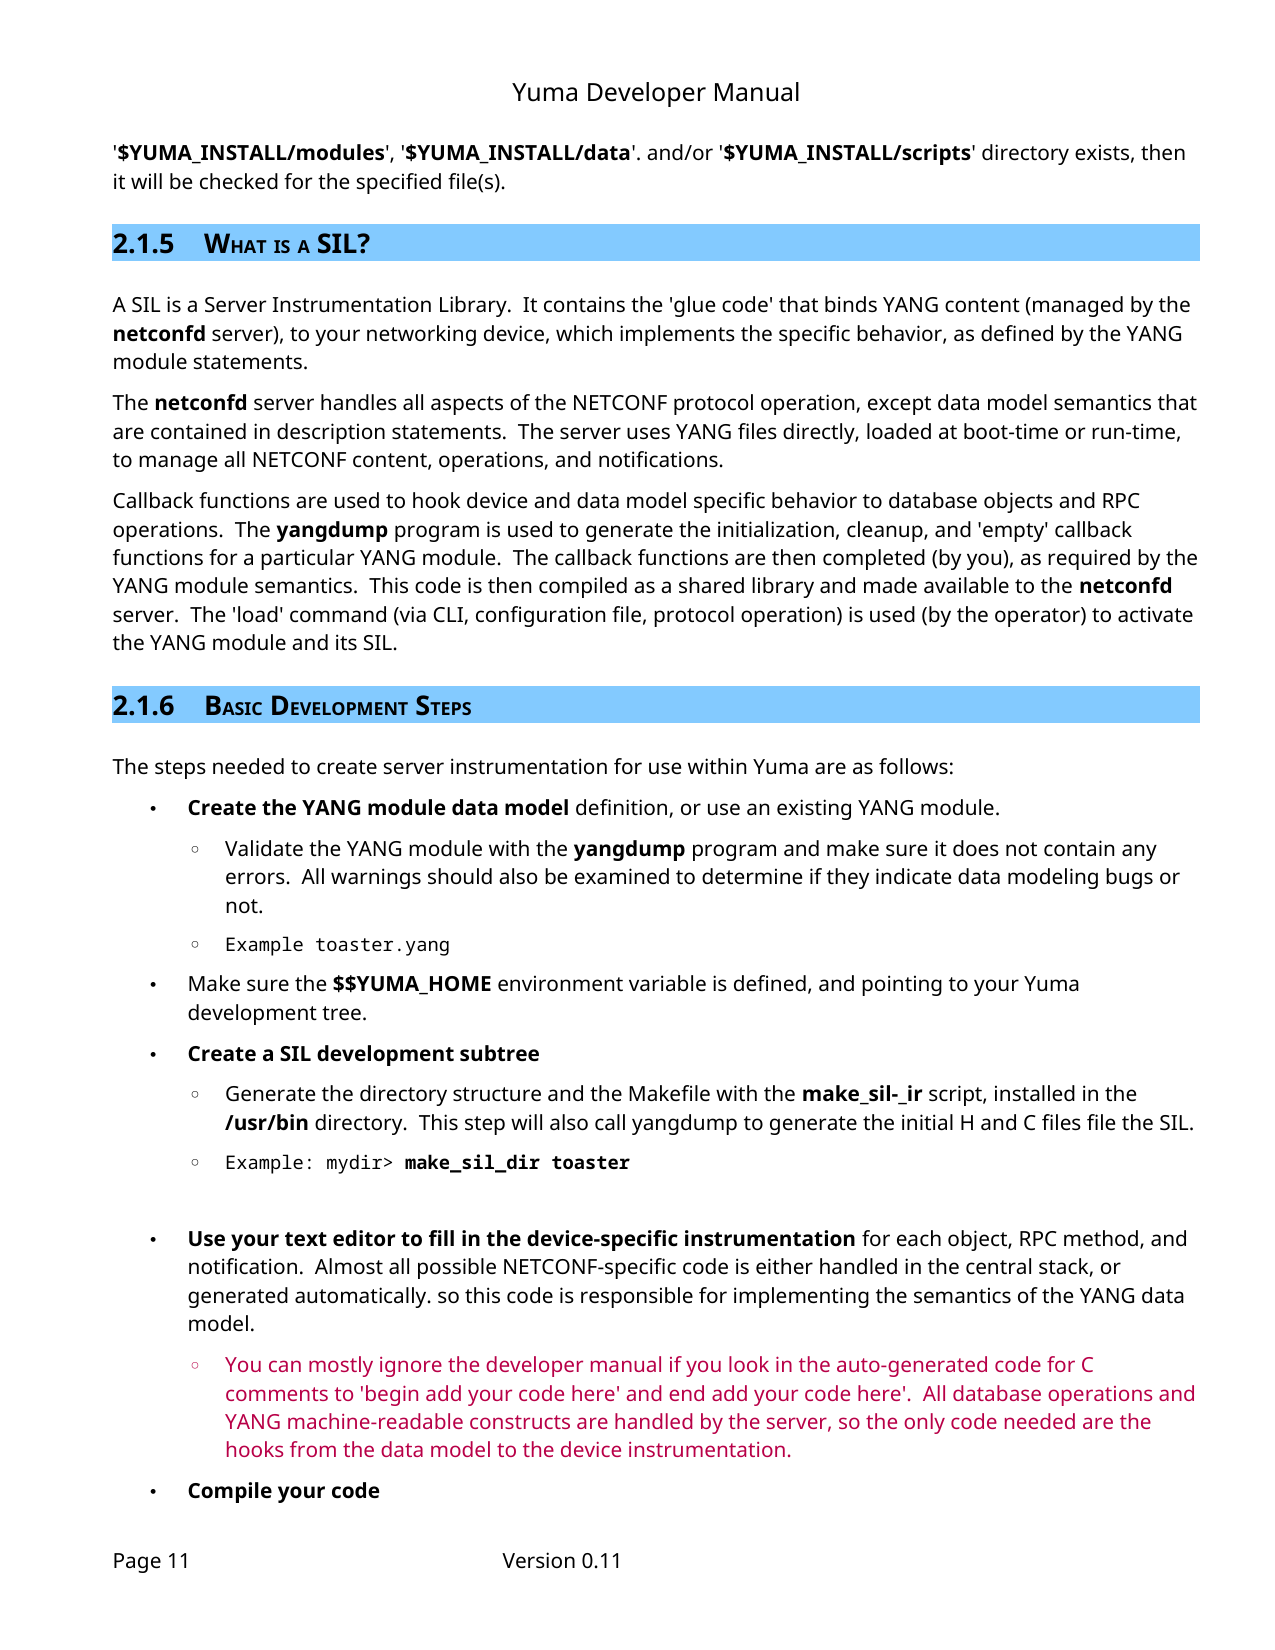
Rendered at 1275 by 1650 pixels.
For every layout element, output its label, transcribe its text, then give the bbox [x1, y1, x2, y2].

list Create the YANG module data model definition, or use an existing YANG module. [150, 793, 1200, 821]
subtitle What is a SIL? [112, 224, 1200, 261]
text The steps needed to create server instrumentation for use within Yuma are as follows: [112, 752, 1200, 781]
list Example: mydir> make_sil_dir toaster [187, 1149, 1200, 1174]
text The netconfd server handles all aspects of the NETCONF protocol operation, except data model semantics that are contained in description statements. The server uses YANG files directly, loaded at boot-time or run-time, to manage all NETCONF content, operations, and notifications. [112, 388, 1200, 474]
text '$YUMA_INSTALL/modules', '$YUMA_INSTALL/data'. and/or '$YUMA_INSTALL/scripts' directory exists, then it will be checked for the specified file(s). [112, 138, 1200, 195]
list Validate the YANG module with the yangdump program and make sure it does not contain any errors. All warnings should also be examined to determine if they indicate data modeling bugs or not. [187, 834, 1200, 919]
text Callback functions are used to hook device and data model specific behavior to database objects and RPC operations. The yangdump program is used to generate the initialization, cleanup, and 'empty' callback functions for a particular YANG module. The callback functions are then completed (by you), as required by the YANG module semantics. This code is then compiled as a shared library and made available to the netconfd server. The 'load' command (via CLI, configuration file, protocol operation) is used (by the operator) to activate the YANG module and its SIL. [112, 486, 1200, 657]
list You can mostly ignore the developer manual if you look in the auto-generated code for C comments to 'begin add your code here' and end add your code here'. All database operations and YANG machine-readable constructs are handled by the server, so the only code needed are the hooks from the data model to the device instrumentation. [187, 1350, 1200, 1464]
list Compile your code [150, 1476, 1200, 1505]
list Create a SIL development subtree [150, 1039, 1200, 1067]
list Example toaster.yang [187, 932, 1200, 957]
text A SIL is a Server Instrumentation Library. It contains the 'glue code' that binds YANG content (managed by the netconfd server), to your networking device, which implements the specific behavior, as defined by the YANG module statements. [112, 291, 1200, 376]
list Use your text editor to fill in the device-specific instrumentation for each object, RPC method, and notification. Almost all possible NETCONF-specific code is either handled in the central stack, or generated automatically. so this code is responsible for implementing the semantics of the YANG data model. [150, 1224, 1200, 1338]
list Make sure the $$YUMA_HOME environment variable is defined, and pointing to your Yuma development tree. [150, 969, 1200, 1026]
list Generate the directory structure and the Makefile with the make_sil-_ir script, installed in the /usr/bin directory. This step will also call yangdump to generate the initial H and C files file the SIL. [187, 1079, 1200, 1136]
subtitle Basic Development Steps [112, 686, 1200, 723]
